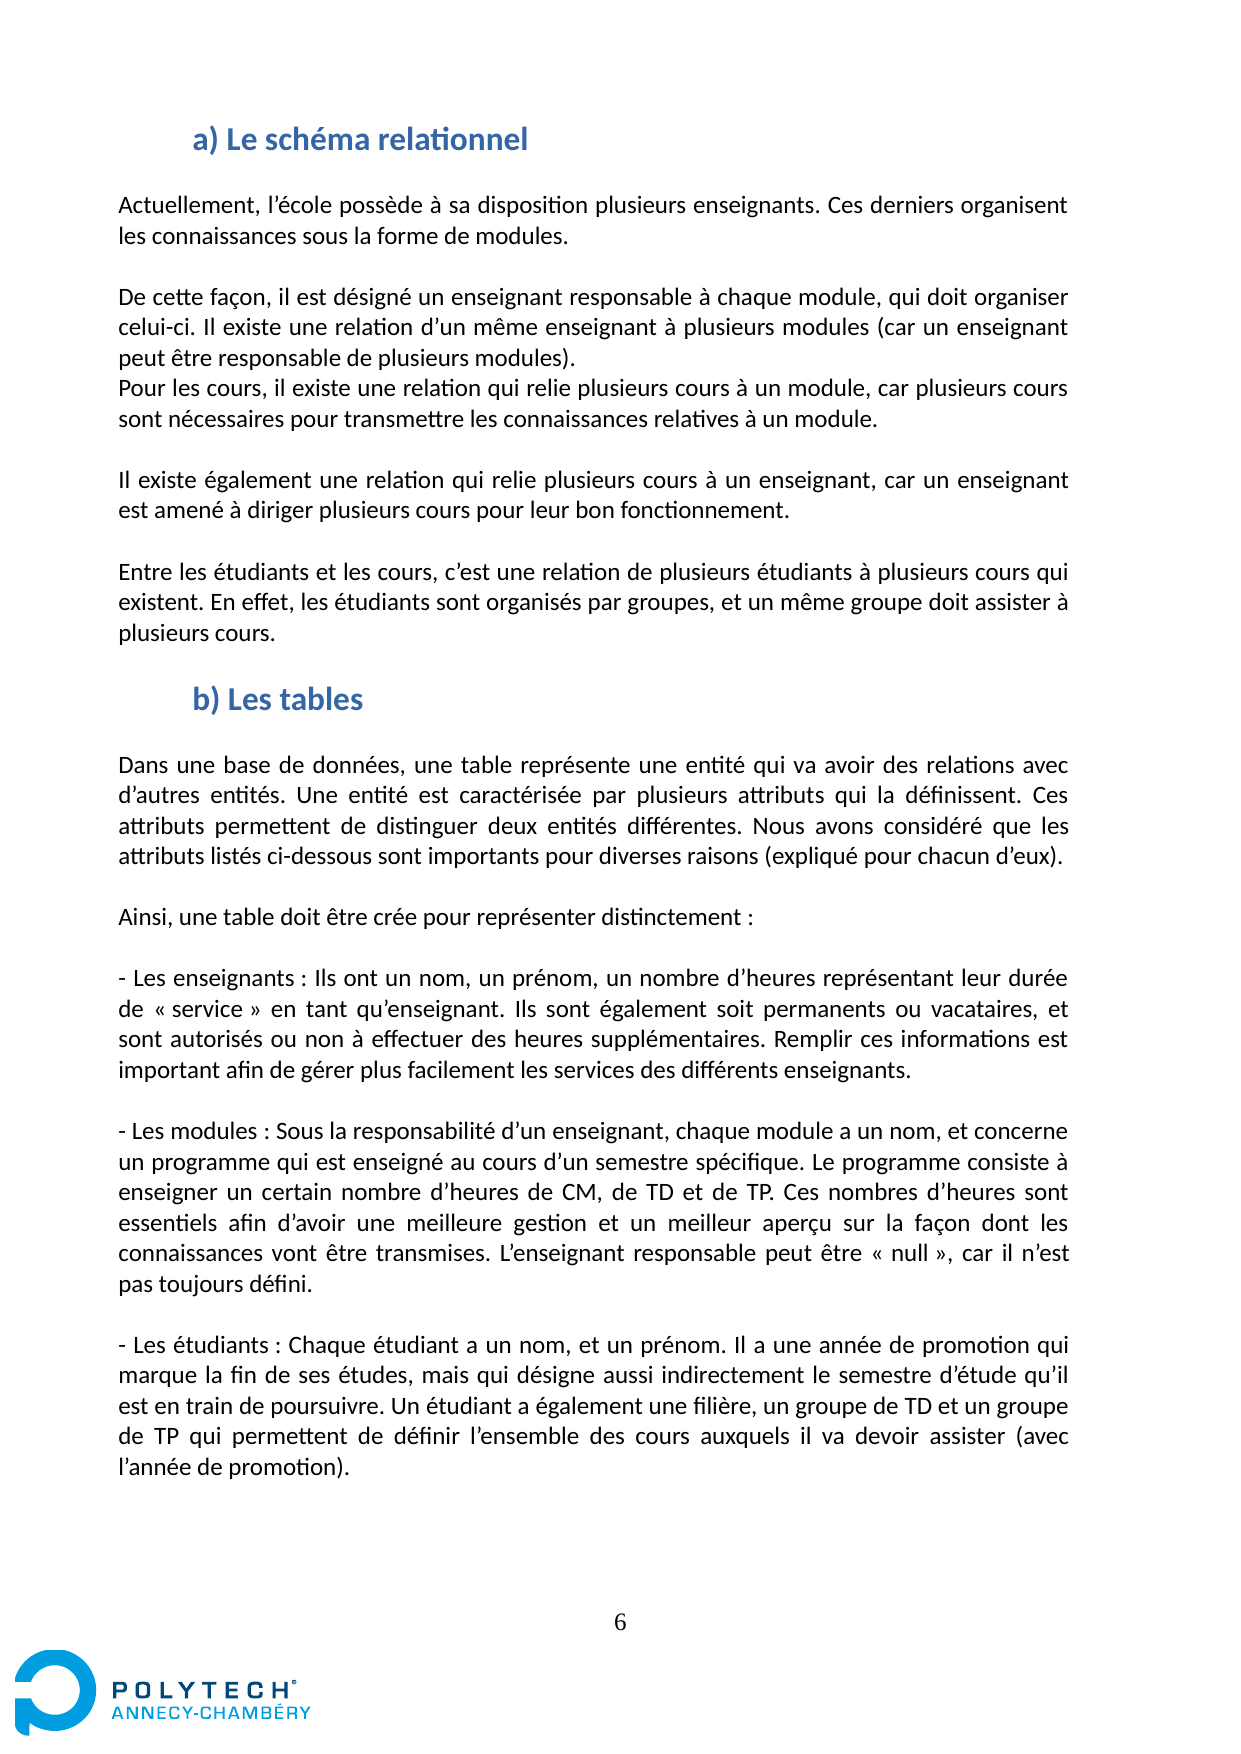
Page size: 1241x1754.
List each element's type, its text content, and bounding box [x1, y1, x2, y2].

text a) Le schéma relationnel [118, 118, 1070, 159]
text - Les modules : Sous la responsabilité d’un enseignant, chaque module a un nom, et concerne un programme qui est enseigné au cours d’un semestre spécifique. Le programme consiste à enseigner un certain nombre d’heures de CM, de TD et de TP. Ces nombres d’heures sont essentiels afin d’avoir une meilleure gestion et un meilleur aperçu sur la façon dont les connaissances vont être transmises. L’enseignant responsable peut être « null », car il n’est pas toujours défini. [118, 1115, 1070, 1298]
text - Les enseignants : Ils ont un nom, un prénom, un nombre d’heures représentant leur durée de « service » en tant qu’enseignant. Ils sont également soit permanents ou vacataires, et sont autorisés ou non à effectuer des heures supplémentaires. Remplir ces informations est important afin de gérer plus facilement les services des différents enseignants. [118, 963, 1070, 1085]
text Ainsi, une table doit être crée pour représenter distinctement : [118, 902, 1070, 932]
text - Les étudiants : Chaque étudiant a un nom, et un prénom. Il a une année de promotion qui marque la fin de ses études, mais qui désigne aussi indirectement le semestre d’étude qu’il est en train de poursuivre. Un étudiant a également une filière, un groupe de TD et un groupe de TP qui permettent de définir l’ensemble des cours auxquels il va devoir assister (avec l’année de promotion). [118, 1329, 1070, 1481]
text Entre les étudiants et les cours, c’est une relation de plusieurs étudiants à plusieurs cours qui existent. En effet, les étudiants sont organisés par groupes, et un même groupe doit assister à plusieurs cours. [118, 556, 1070, 647]
text b) Les tables [118, 678, 1070, 718]
text De cette façon, il est désigné un enseignant responsable à chaque module, qui doit organiser celui-ci. Il existe une relation d’un même enseignant à plusieurs modules (car un enseignant peut être responsable de plusieurs modules). [118, 281, 1070, 372]
text Il existe également une relation qui relie plusieurs cours à un enseignant, car un enseignant est amené à diriger plusieurs cours pour leur bon fonctionnement. [118, 464, 1070, 525]
text Dans une base de données, une table représente une entité qui va avoir des relations avec d’autres entités. Une entité est caractérisée par plusieurs attributs qui la définissent. Ces attributs permettent de distinguer deux entités différentes. Nous avons considéré que les attributs listés ci-dessous sont importants pour diverses raisons (expliqué pour chacun d’eux). [118, 749, 1070, 871]
text Actuellement, l’école possède à sa disposition plusieurs enseignants. Ces derniers organisent les connaissances sous la forme de modules. [118, 189, 1070, 250]
text Pour les cours, il existe une relation qui relie plusieurs cours à un module, car plusieurs cours sont nécessaires pour transmettre les connaissances relatives à un module. [118, 372, 1070, 433]
